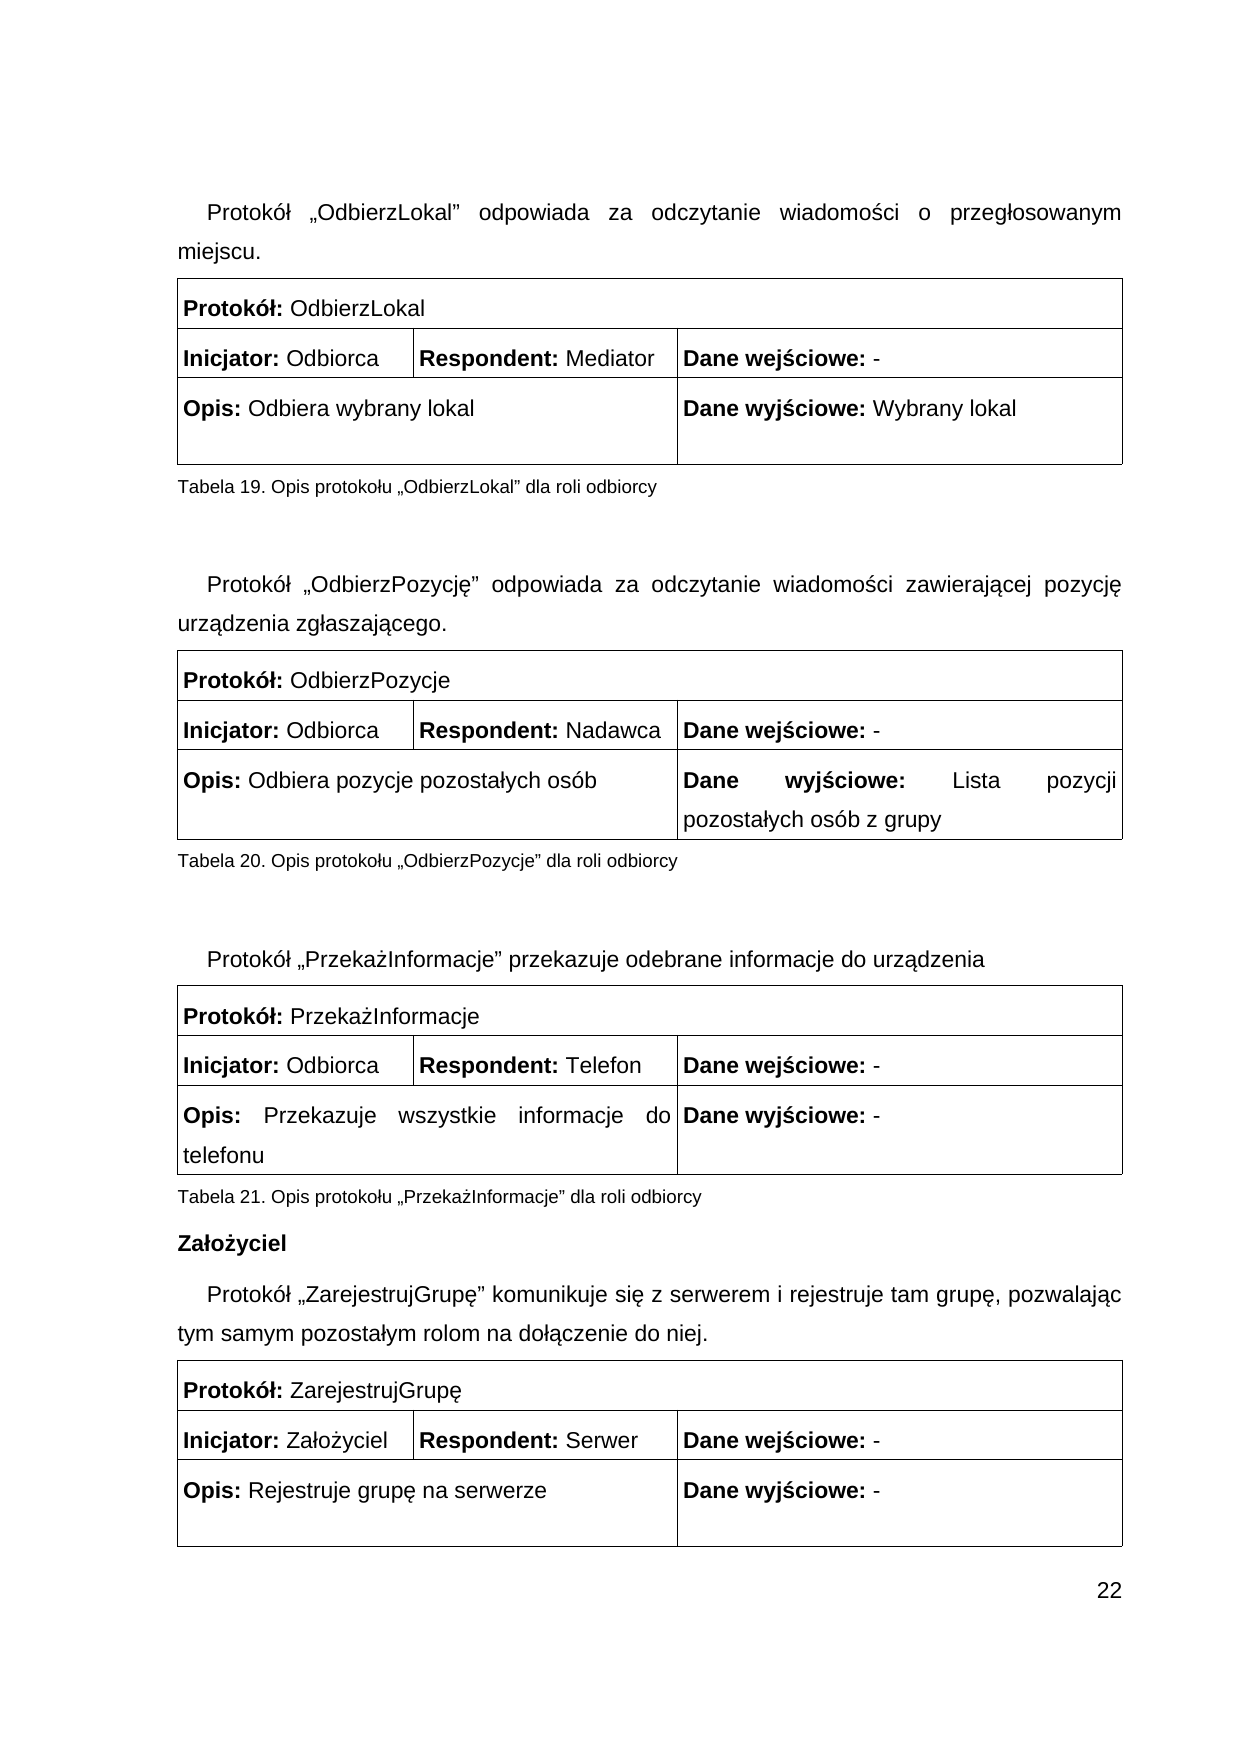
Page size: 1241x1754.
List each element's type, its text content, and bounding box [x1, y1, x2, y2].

table_cell Dane wyjściowe: - [678, 1086, 1122, 1174]
text Protokół „PrzekażInformacje” przekazuje odebrane informacje do urządzenia [177, 946, 1122, 972]
table_cell Dane wyjściowe: Lista pozycji pozostałych osób z grupy [678, 750, 1122, 838]
table_cell Inicjator: Odbiorca [178, 1036, 413, 1084]
table_cell Dane wejściowe: - [678, 701, 1122, 749]
text Protokół „OdbierzPozycję” odpowiada za odczytanie wiadomości zawierającej pozycję urządzenia zgłaszającego. [177, 571, 1122, 637]
table_cell Opis: Przekazuje wszystkie informacje do telefonu [178, 1086, 677, 1174]
text Tabela 20. Opis protokołu „OdbierzPozycje” dla roli odbiorcy [177, 850, 1122, 872]
table_cell Dane wejściowe: - [678, 1411, 1122, 1459]
table_header Protokół: OdbierzLokal [178, 279, 1122, 327]
table_cell Dane wyjściowe: - [678, 1460, 1122, 1546]
table_cell Dane wejściowe: - [678, 329, 1122, 377]
table_cell Opis: Rejestruje grupę na serwerze [178, 1460, 677, 1546]
table_cell Inicjator: Odbiorca [178, 329, 413, 377]
table_cell Dane wejściowe: - [678, 1036, 1122, 1084]
table_cell Inicjator: Założyciel [178, 1411, 413, 1459]
table_cell Opis: Odbiera wybrany lokal [178, 378, 677, 464]
text Tabela 19. Opis protokołu „OdbierzLokal” dla roli odbiorcy [177, 476, 1122, 497]
table_header Protokół: OdbierzPozycje [178, 651, 1122, 699]
table_cell Inicjator: Odbiorca [178, 701, 413, 749]
table_header Protokół: ZarejestrujGrupę [178, 1361, 1122, 1409]
table_cell Respondent: Serwer [414, 1411, 677, 1459]
text Protokół „OdbierzLokal” odpowiada za odczytanie wiadomości o przegłosowanym miejscu. [177, 199, 1122, 265]
text Tabela 21. Opis protokołu „PrzekażInformacje” dla roli odbiorcy [177, 1186, 1122, 1207]
table_cell Opis: Odbiera pozycje pozostałych osób [178, 750, 677, 838]
table_cell Dane wyjściowe: Wybrany lokal [678, 378, 1122, 464]
text Założyciel [177, 1229, 1122, 1256]
table_cell Respondent: Telefon [414, 1036, 677, 1084]
text Protokół „ZarejestrujGrupę” komunikuje się z serwerem i rejestruje tam grupę, pozwalając tym samym pozostałym rolom na dołączenie do niej. [177, 1281, 1122, 1347]
table_cell Respondent: Mediator [414, 329, 677, 377]
table_cell Respondent: Nadawca [414, 701, 677, 749]
table_header Protokół: PrzekażInformacje [178, 986, 1122, 1035]
